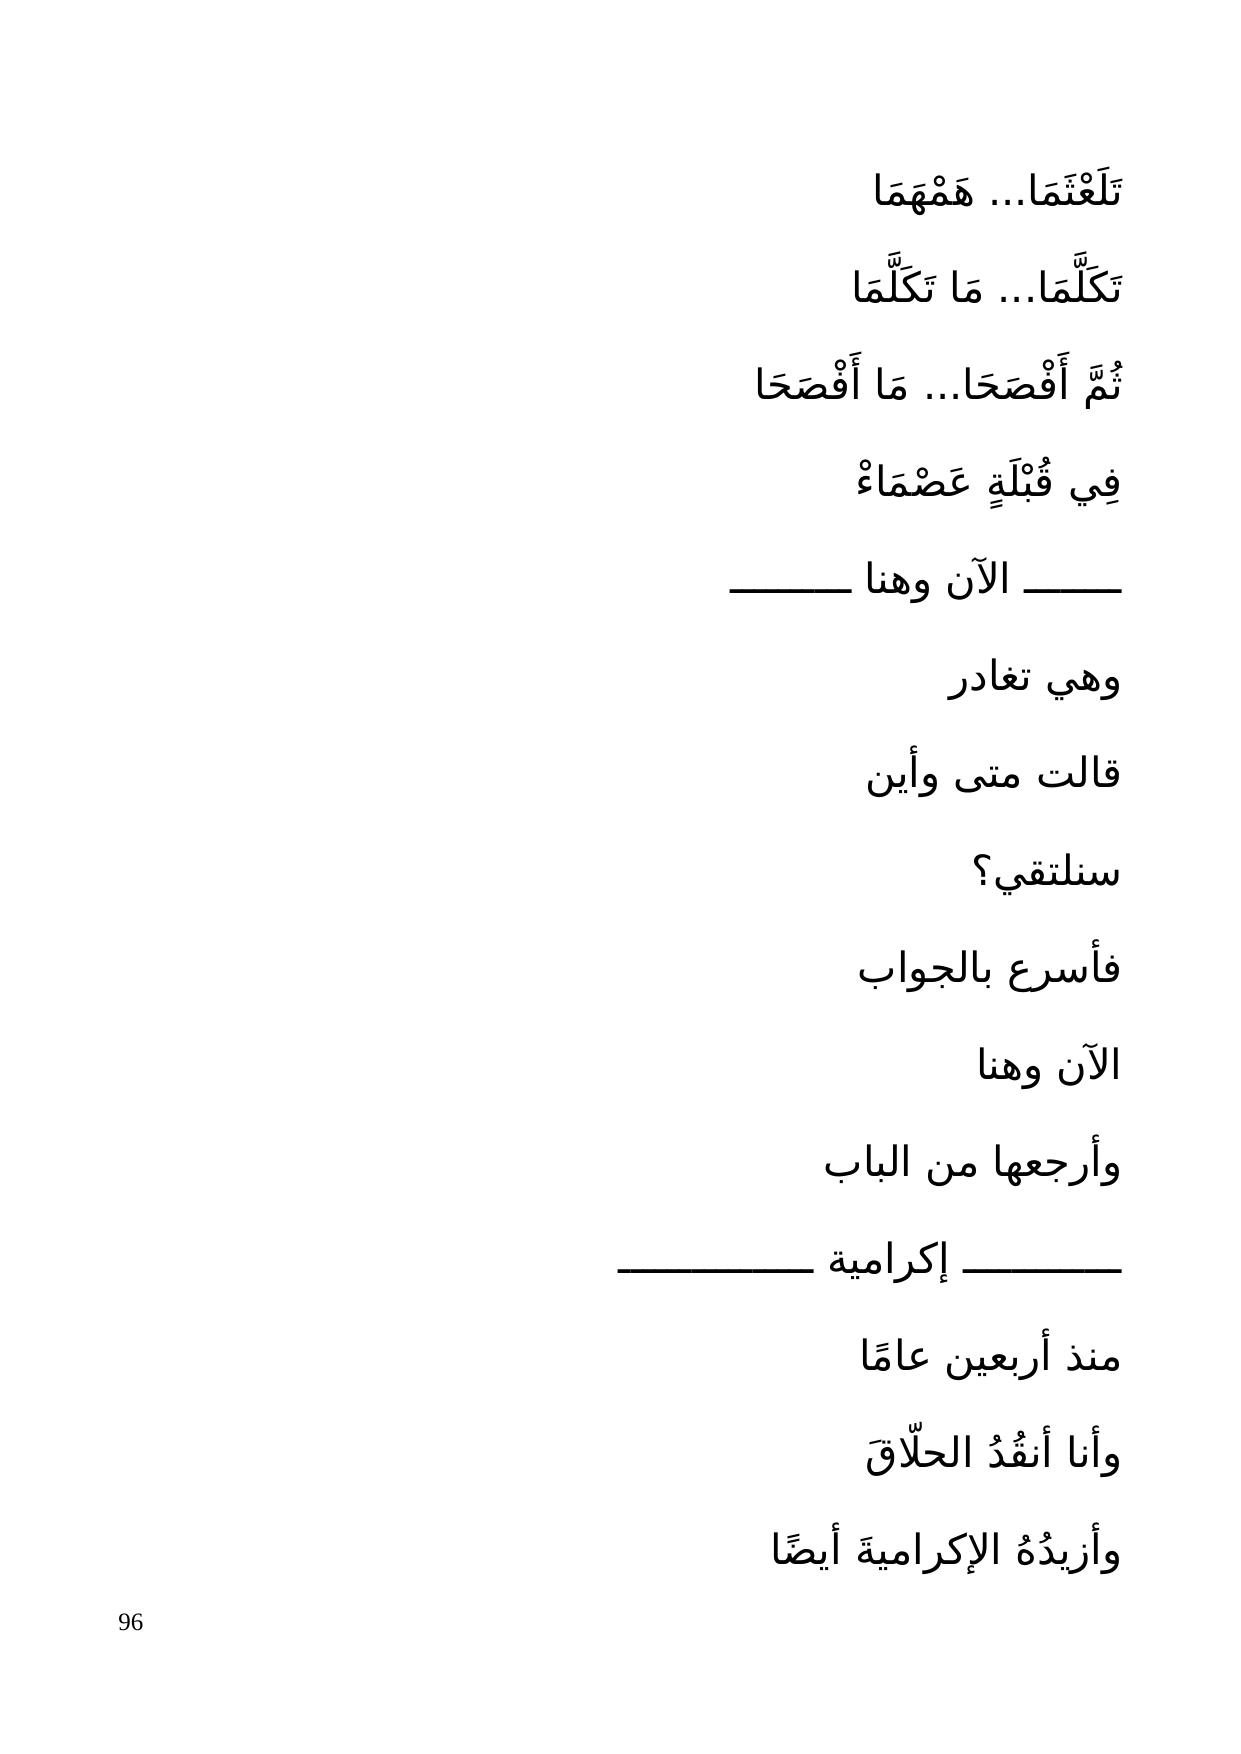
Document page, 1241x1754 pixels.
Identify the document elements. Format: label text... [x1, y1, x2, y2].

text ثُمَّ أَفْصَحَا... مَا أَفْصَحَا [118, 361, 1122, 409]
text وأنا أنقُدُ الحلّاقَ [118, 1429, 1122, 1477]
text تَلَعْثَمَا... هَمْهَمَا [118, 167, 1122, 215]
text وهي تغادر [118, 652, 1122, 701]
text ـــــــــــــ إكرامية ــــــــــــــــ [118, 1234, 1122, 1283]
text وأرجعها من الباب [118, 1137, 1122, 1186]
text منذ أربعين عامًا [118, 1332, 1122, 1380]
text قالت متى وأين [118, 749, 1122, 798]
text وأزيدُهُ الإكراميةَ أيضًا [118, 1526, 1122, 1574]
text الآن وهنا [118, 1040, 1122, 1089]
text تَكَلَّمَا... مَا تَكَلَّمَا [118, 264, 1122, 312]
text ــــــــ الآن وهنا ــــــــــ [118, 555, 1122, 603]
text فأسرع بالجواب [118, 943, 1122, 992]
text فِي قُبْلَةٍ عَصْمَاءْ [118, 458, 1122, 506]
text سنلتقي؟ [118, 846, 1122, 895]
